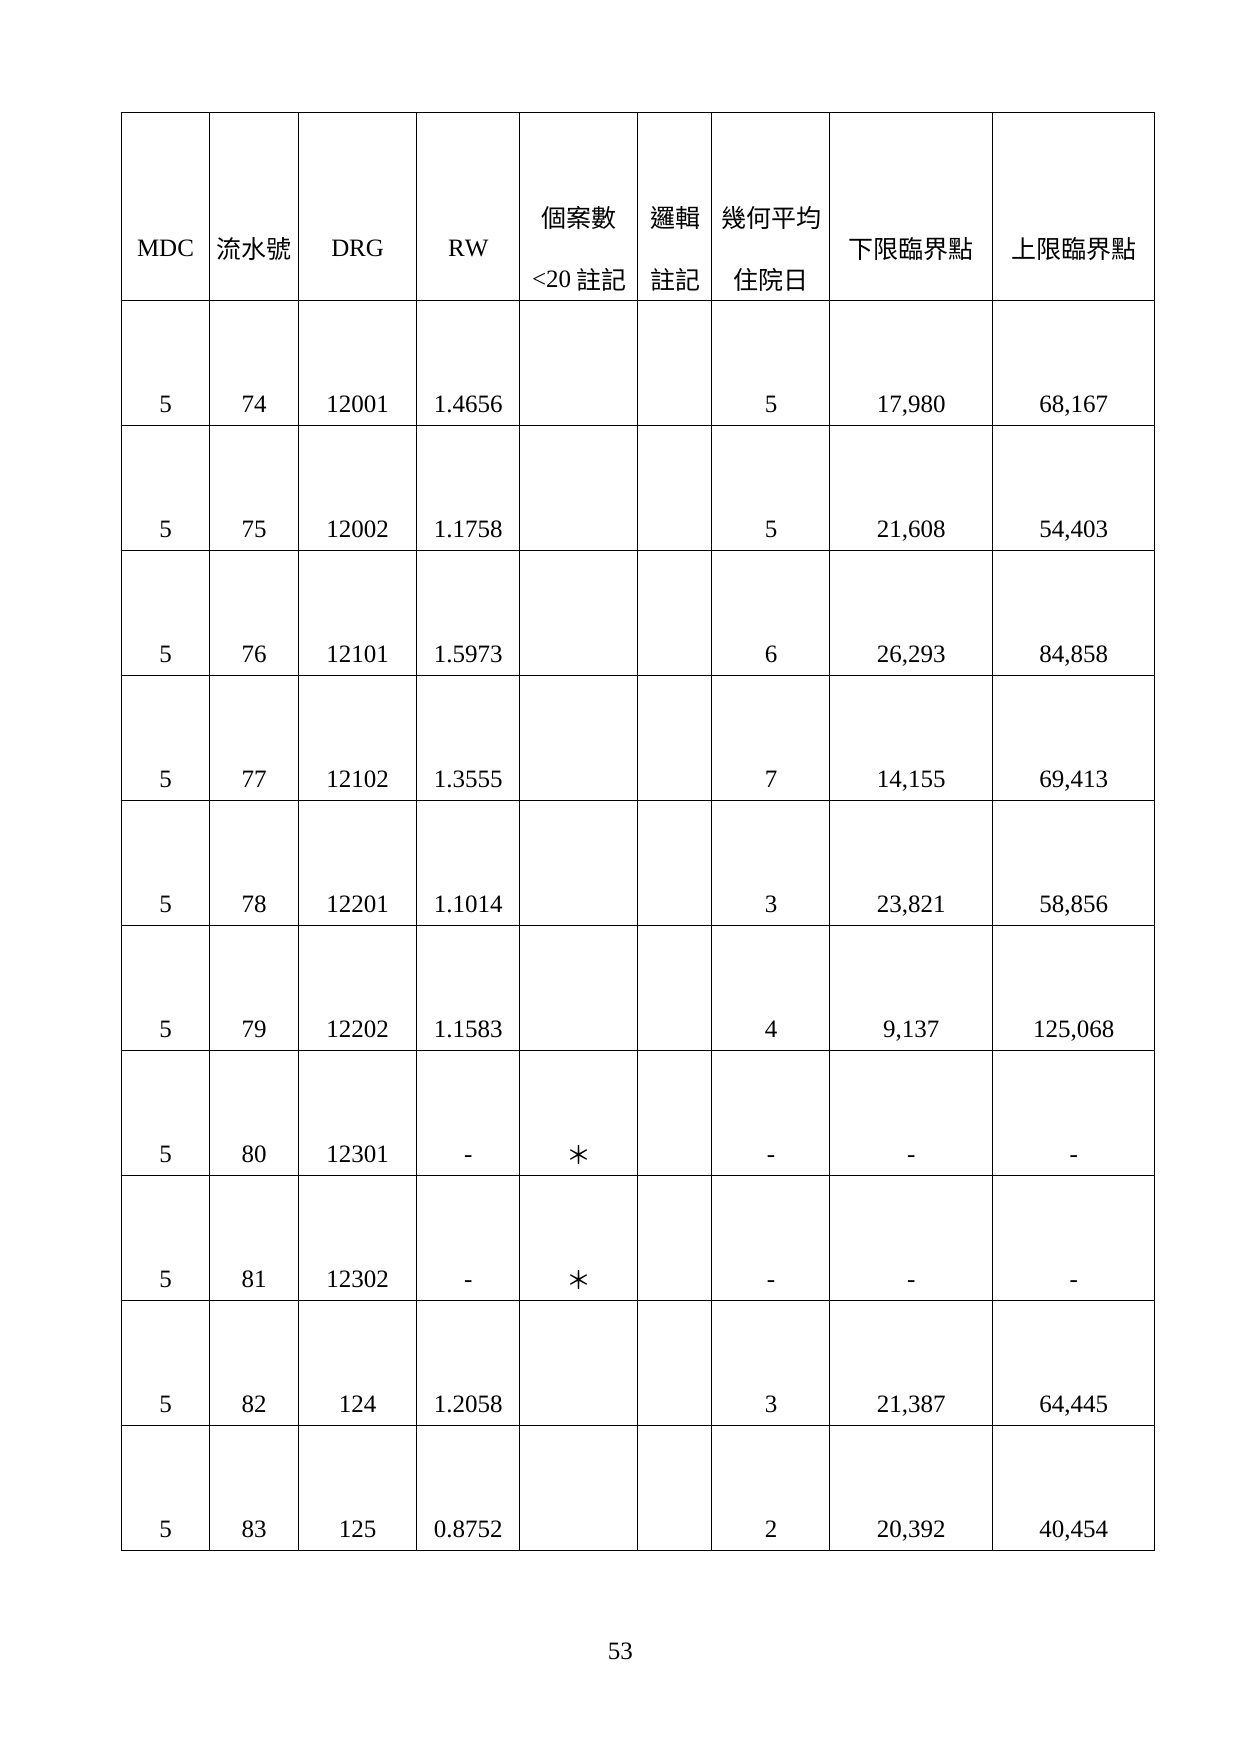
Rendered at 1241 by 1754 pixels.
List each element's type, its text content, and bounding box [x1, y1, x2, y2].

table_cell 12301 [299, 1051, 416, 1175]
table_cell [520, 926, 637, 1050]
table_cell 68,167 [993, 301, 1154, 425]
table_header 個案數<20註記 [520, 113, 637, 300]
table_cell 23,821 [830, 801, 992, 925]
table_cell 5 [122, 426, 209, 550]
table_cell 20,392 [830, 1426, 992, 1550]
table_cell ＊ [520, 1176, 637, 1300]
table_cell ＊ [520, 1051, 637, 1175]
table_cell - [830, 1051, 992, 1175]
table_cell 12001 [299, 301, 416, 425]
table_cell 76 [210, 551, 298, 675]
table_cell - [830, 1176, 992, 1300]
table_cell 74 [210, 301, 298, 425]
table_cell 12201 [299, 801, 416, 925]
table_cell - [417, 1051, 519, 1175]
table_cell - [993, 1176, 1154, 1300]
table_cell [520, 301, 637, 425]
table_cell 3 [712, 801, 829, 925]
table_cell 81 [210, 1176, 298, 1300]
table_cell [638, 676, 711, 800]
table_cell 40,454 [993, 1426, 1154, 1550]
table_cell 12302 [299, 1176, 416, 1300]
table_cell 5 [122, 1426, 209, 1550]
table_header DRG [299, 113, 416, 300]
table_cell 4 [712, 926, 829, 1050]
table_cell 124 [299, 1301, 416, 1425]
table_cell 5 [712, 426, 829, 550]
table_cell [638, 301, 711, 425]
table_cell 84,858 [993, 551, 1154, 675]
table_cell [520, 676, 637, 800]
table_cell 14,155 [830, 676, 992, 800]
table_cell 1.2058 [417, 1301, 519, 1425]
table_cell 58,856 [993, 801, 1154, 925]
table_cell - [712, 1176, 829, 1300]
table_cell 5 [122, 926, 209, 1050]
table_cell 125 [299, 1426, 416, 1550]
table_cell 64,445 [993, 1301, 1154, 1425]
table_cell 1.1583 [417, 926, 519, 1050]
table_cell 75 [210, 426, 298, 550]
table_cell - [993, 1051, 1154, 1175]
table_cell 1.5973 [417, 551, 519, 675]
table_cell 1.3555 [417, 676, 519, 800]
table_cell 1.4656 [417, 301, 519, 425]
table_cell [520, 1426, 637, 1550]
table_header 上限臨界點 [993, 113, 1154, 300]
table_cell [638, 1301, 711, 1425]
table_cell - [417, 1176, 519, 1300]
table_cell 0.8752 [417, 1426, 519, 1550]
table_cell - [712, 1051, 829, 1175]
table_cell 78 [210, 801, 298, 925]
table_cell 21,387 [830, 1301, 992, 1425]
table_cell 5 [122, 801, 209, 925]
table_cell [520, 426, 637, 550]
table_cell [520, 801, 637, 925]
table_cell 125,068 [993, 926, 1154, 1050]
table_cell 1.1758 [417, 426, 519, 550]
table_cell 9,137 [830, 926, 992, 1050]
table_cell 12202 [299, 926, 416, 1050]
table_cell 7 [712, 676, 829, 800]
table_cell 5 [122, 551, 209, 675]
table_cell 21,608 [830, 426, 992, 550]
table_cell 17,980 [830, 301, 992, 425]
table_cell 1.1014 [417, 801, 519, 925]
table_cell [638, 1051, 711, 1175]
table_header 幾何平均住院日 [712, 113, 829, 300]
table_cell 12102 [299, 676, 416, 800]
table_header MDC [122, 113, 209, 300]
table_cell 83 [210, 1426, 298, 1550]
table_cell [638, 801, 711, 925]
table_cell 5 [122, 1051, 209, 1175]
table_cell 77 [210, 676, 298, 800]
table_cell 79 [210, 926, 298, 1050]
table_cell 6 [712, 551, 829, 675]
table_header 下限臨界點 [830, 113, 992, 300]
table_cell 12002 [299, 426, 416, 550]
table_cell 5 [122, 301, 209, 425]
table_cell 54,403 [993, 426, 1154, 550]
table_cell 5 [712, 301, 829, 425]
table_cell [638, 551, 711, 675]
table_header 流水號 [210, 113, 298, 300]
table_cell 5 [122, 1301, 209, 1425]
table_cell 2 [712, 1426, 829, 1550]
table_cell [638, 1426, 711, 1550]
table_header RW [417, 113, 519, 300]
table_cell 3 [712, 1301, 829, 1425]
table_cell 5 [122, 1176, 209, 1300]
table_cell 5 [122, 676, 209, 800]
table_cell 12101 [299, 551, 416, 675]
table_cell [520, 1301, 637, 1425]
table_cell [638, 1176, 711, 1300]
table_cell 82 [210, 1301, 298, 1425]
table_cell [638, 926, 711, 1050]
table_cell 69,413 [993, 676, 1154, 800]
table_cell 80 [210, 1051, 298, 1175]
table_header 邏輯註記 [638, 113, 711, 300]
table_cell [638, 426, 711, 550]
table_cell [520, 551, 637, 675]
table_cell 26,293 [830, 551, 992, 675]
